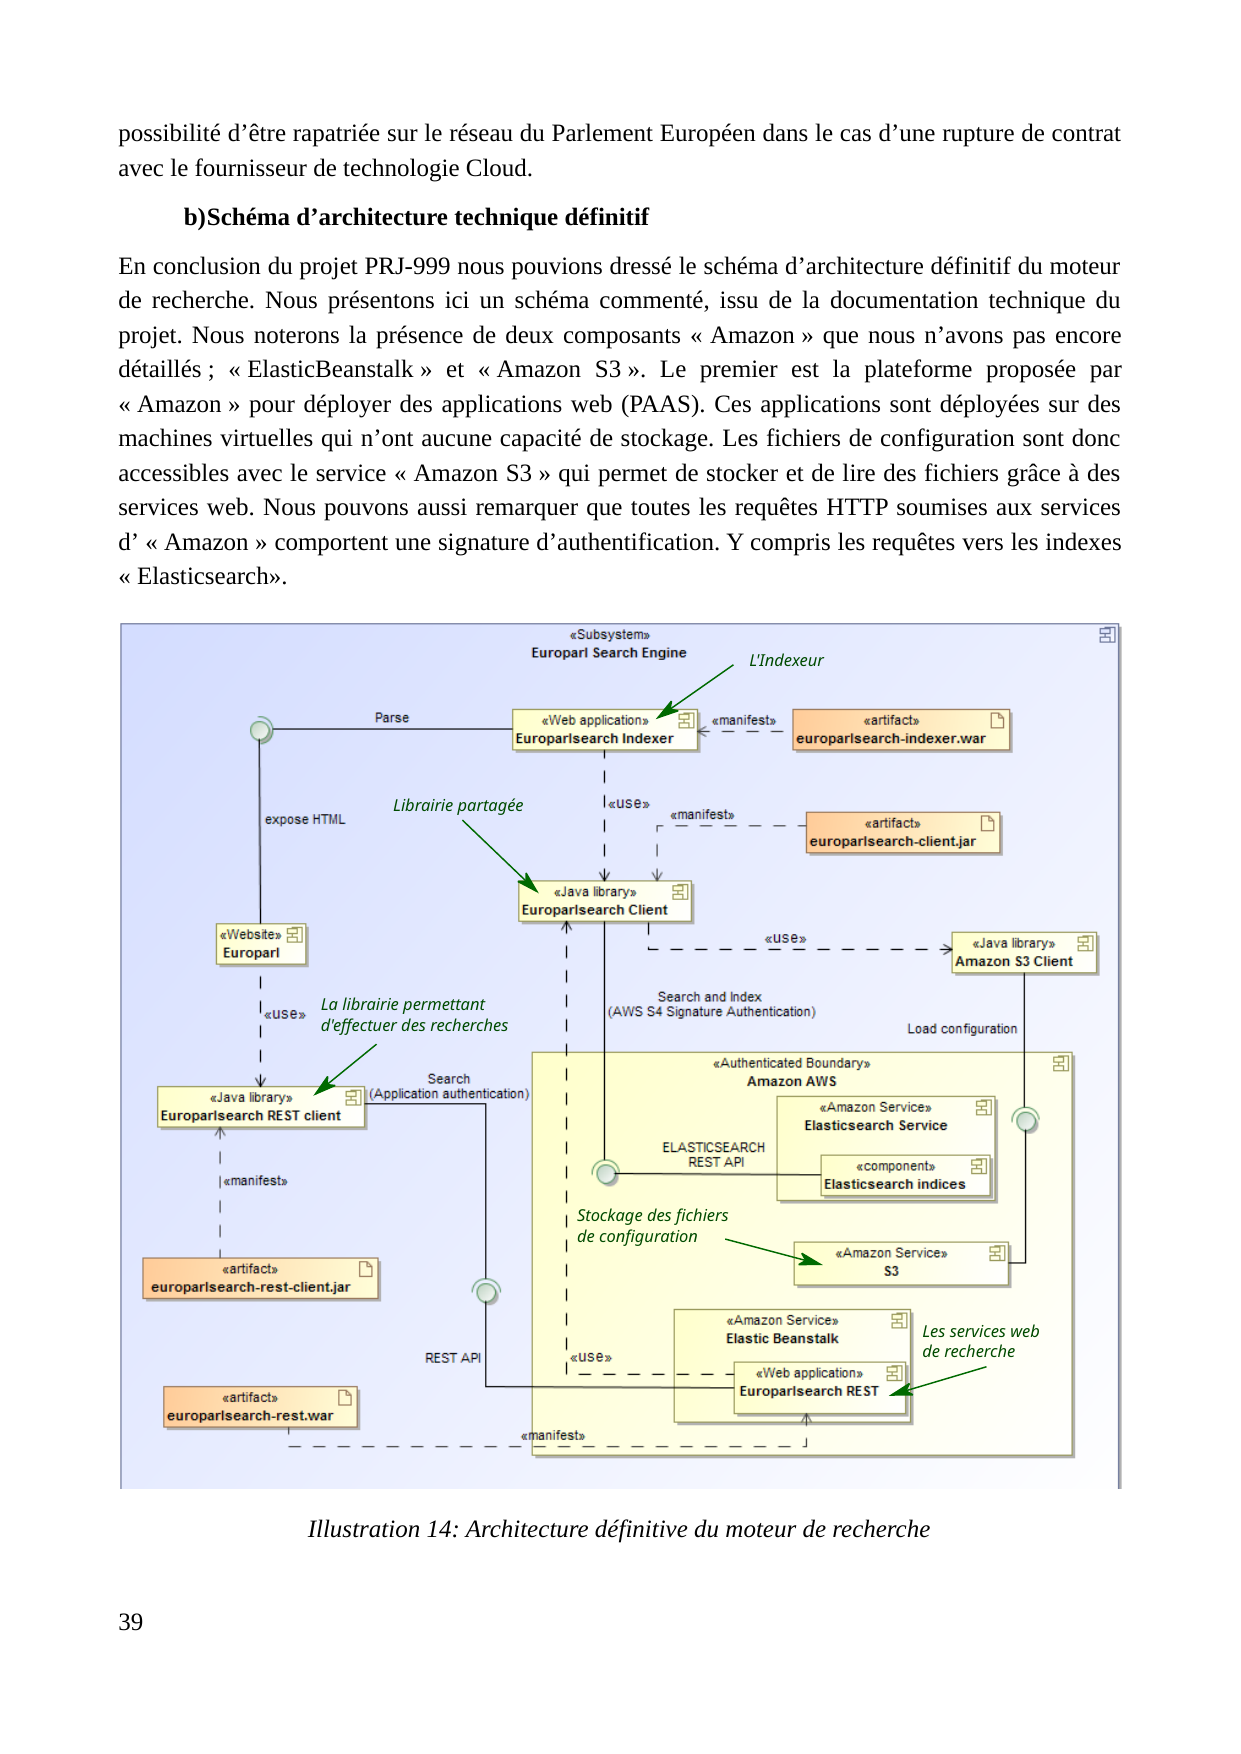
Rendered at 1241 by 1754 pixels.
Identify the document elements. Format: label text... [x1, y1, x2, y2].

text En conclusion du projet PRJ-999 nous pouvions dressé le schéma d’architecture définitif du moteur de recherche. Nous présentons ici un schéma commenté, issu de la documentation technique du projet. Nous noterons la présence de deux composants « Amazon » que nous n’avons pas encore détaillés ; « ElasticBeanstalk » et « Amazon S3 ». Le premier est la plateforme proposée par « Amazon » pour déployer des applications web (PAAS). Ces applications sont déployées sur des machines virtuelles qui n’ont aucune capacité de stockage. Les fichiers de configuration sont donc accessibles avec le service « Amazon S3 » qui permet de stocker et de lire des fichiers grâce à des services web. Nous pouvons aussi remarquer que toutes les requêtes HTTP soumises aux services d’ « Amazon » comportent une signature d’authentification. Y compris les requêtes vers les indexes « Elasticsearch». [118, 251, 1122, 590]
text Illustration 14: Architecture définitive du moteur de recherche [118, 1489, 1122, 1543]
text possibilité d’être rapatriée sur le réseau du Parlement Européen dans le cas d’une rupture de contrat avec le fournisseur de technologie Cloud. [118, 118, 1122, 181]
subtitle Schéma d’architecture technique définitif [177, 202, 1122, 230]
